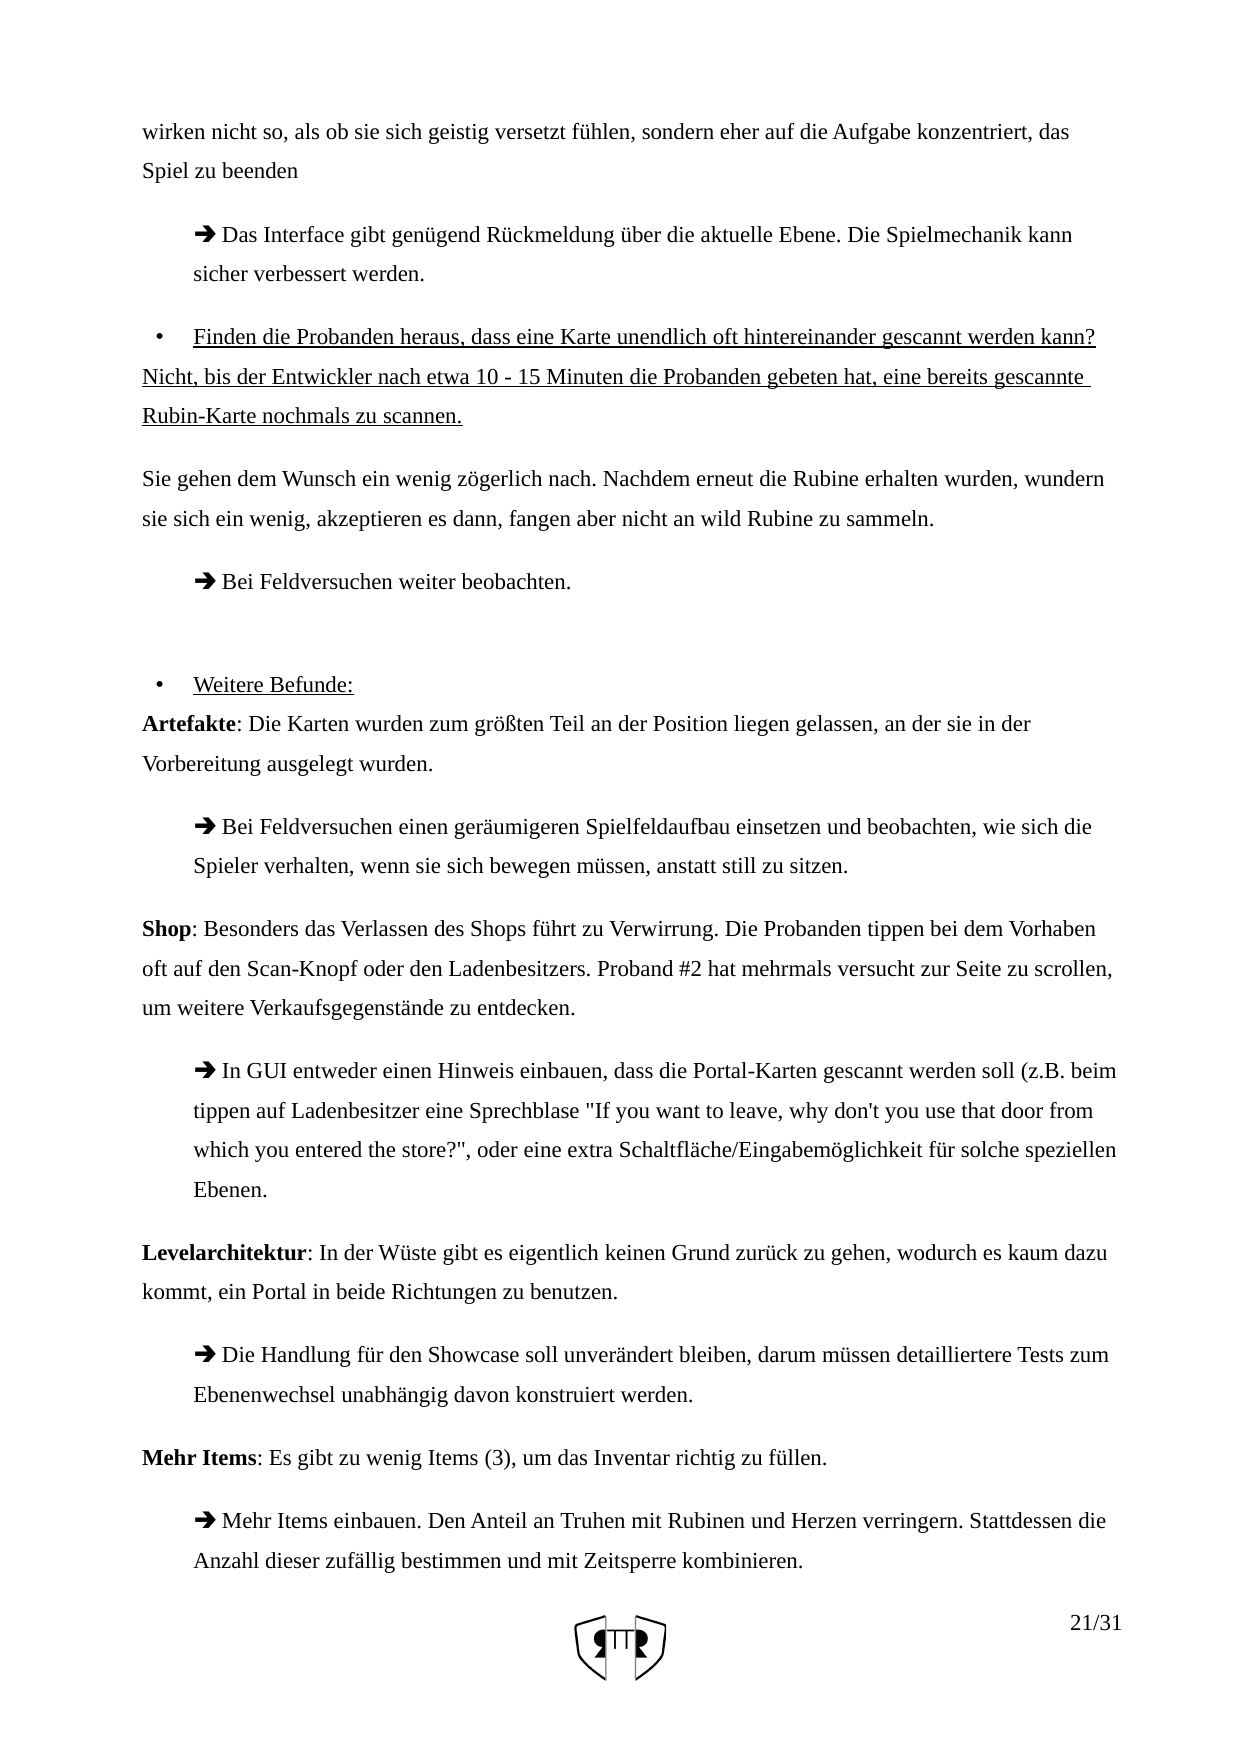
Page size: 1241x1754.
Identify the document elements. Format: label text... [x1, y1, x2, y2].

text  Das Interface gibt genügend Rückmeldung über die aktuelle Ebene. Die Spielmechanik kann sicher verbessert werden. [193, 221, 1122, 287]
text wirken nicht so, als ob sie sich geistig versetzt fühlen, sondern eher auf die Aufgabe konzentriert, das Spiel zu beenden [142, 118, 1122, 184]
picture [574, 1615, 667, 1681]
list Finden die Probanden heraus, dass eine Karte unendlich oft hintereinander gescannt werden kann? [156, 323, 1122, 350]
text Artefakte: Die Karten wurden zum größten Teil an der Position liegen gelassen, an der sie in der Vorbereitung ausgelegt wurden. [142, 710, 1122, 776]
text  Die Handlung für den Showcase soll unverändert bleiben, darum müssen detailliertere Tests zum Ebenenwechsel unabhängig davon konstruiert werden. [193, 1342, 1122, 1407]
text Mehr Items: Es gibt zu wenig Items (3), um das Inventar richtig zu füllen. [142, 1444, 1122, 1471]
list Weitere Befunde: [156, 671, 1122, 697]
text Sie gehen dem Wunsch ein wenig zögerlich nach. Nachdem erneut die Rubine erhalten wurden, wundern sie sich ein wenig, akzeptieren es dann, fangen aber nicht an wild Rubine zu sammeln. [142, 465, 1122, 531]
text Shop: Besonders das Verlassen des Shops führt zu Verwirrung. Die Probanden tippen bei dem Vorhaben oft auf den Scan-Knopf oder den Ladenbesitzers. Proband #2 hat mehrmals versucht zur Seite zu scrollen, um weitere Verkaufsgegenstände zu entdecken. [142, 915, 1122, 1021]
text  In GUI entweder einen Hinweis einbauen, dass die Portal-Karten gescannt werden soll (z.B. beim tippen auf Ladenbesitzer eine Sprechblase "If you want to leave, why don't you use that door from which you entered the store?", oder eine extra Schaltfläche/Eingabemöglichkeit für solche speziellen Ebenen. [193, 1057, 1122, 1202]
text Levelarchitektur: In der Wüste gibt es eigentlich keinen Grund zurück zu gehen, wodurch es kaum dazu kommt, ein Portal in beide Richtungen zu benutzen. [142, 1239, 1122, 1305]
text Nicht, bis der Entwickler nach etwa 10 - 15 Minuten die Probanden gebeten hat, eine bereits gescannte Rubin-Karte nochmals zu scannen. [142, 363, 1122, 429]
text  Bei Feldversuchen weiter beobachten. [193, 568, 1122, 594]
text  Mehr Items einbauen. Den Anteil an Truhen mit Rubinen und Herzen verringern. Stattdessen die Anzahl dieser zufällig bestimmen und mit Zeitsperre kombinieren. [193, 1507, 1122, 1573]
text  Bei Feldversuchen einen geräumigeren Spielfeldaufbau einsetzen und beobachten, wie sich die Spieler verhalten, wenn sie sich bewegen müssen, anstatt still zu sitzen. [193, 813, 1122, 878]
